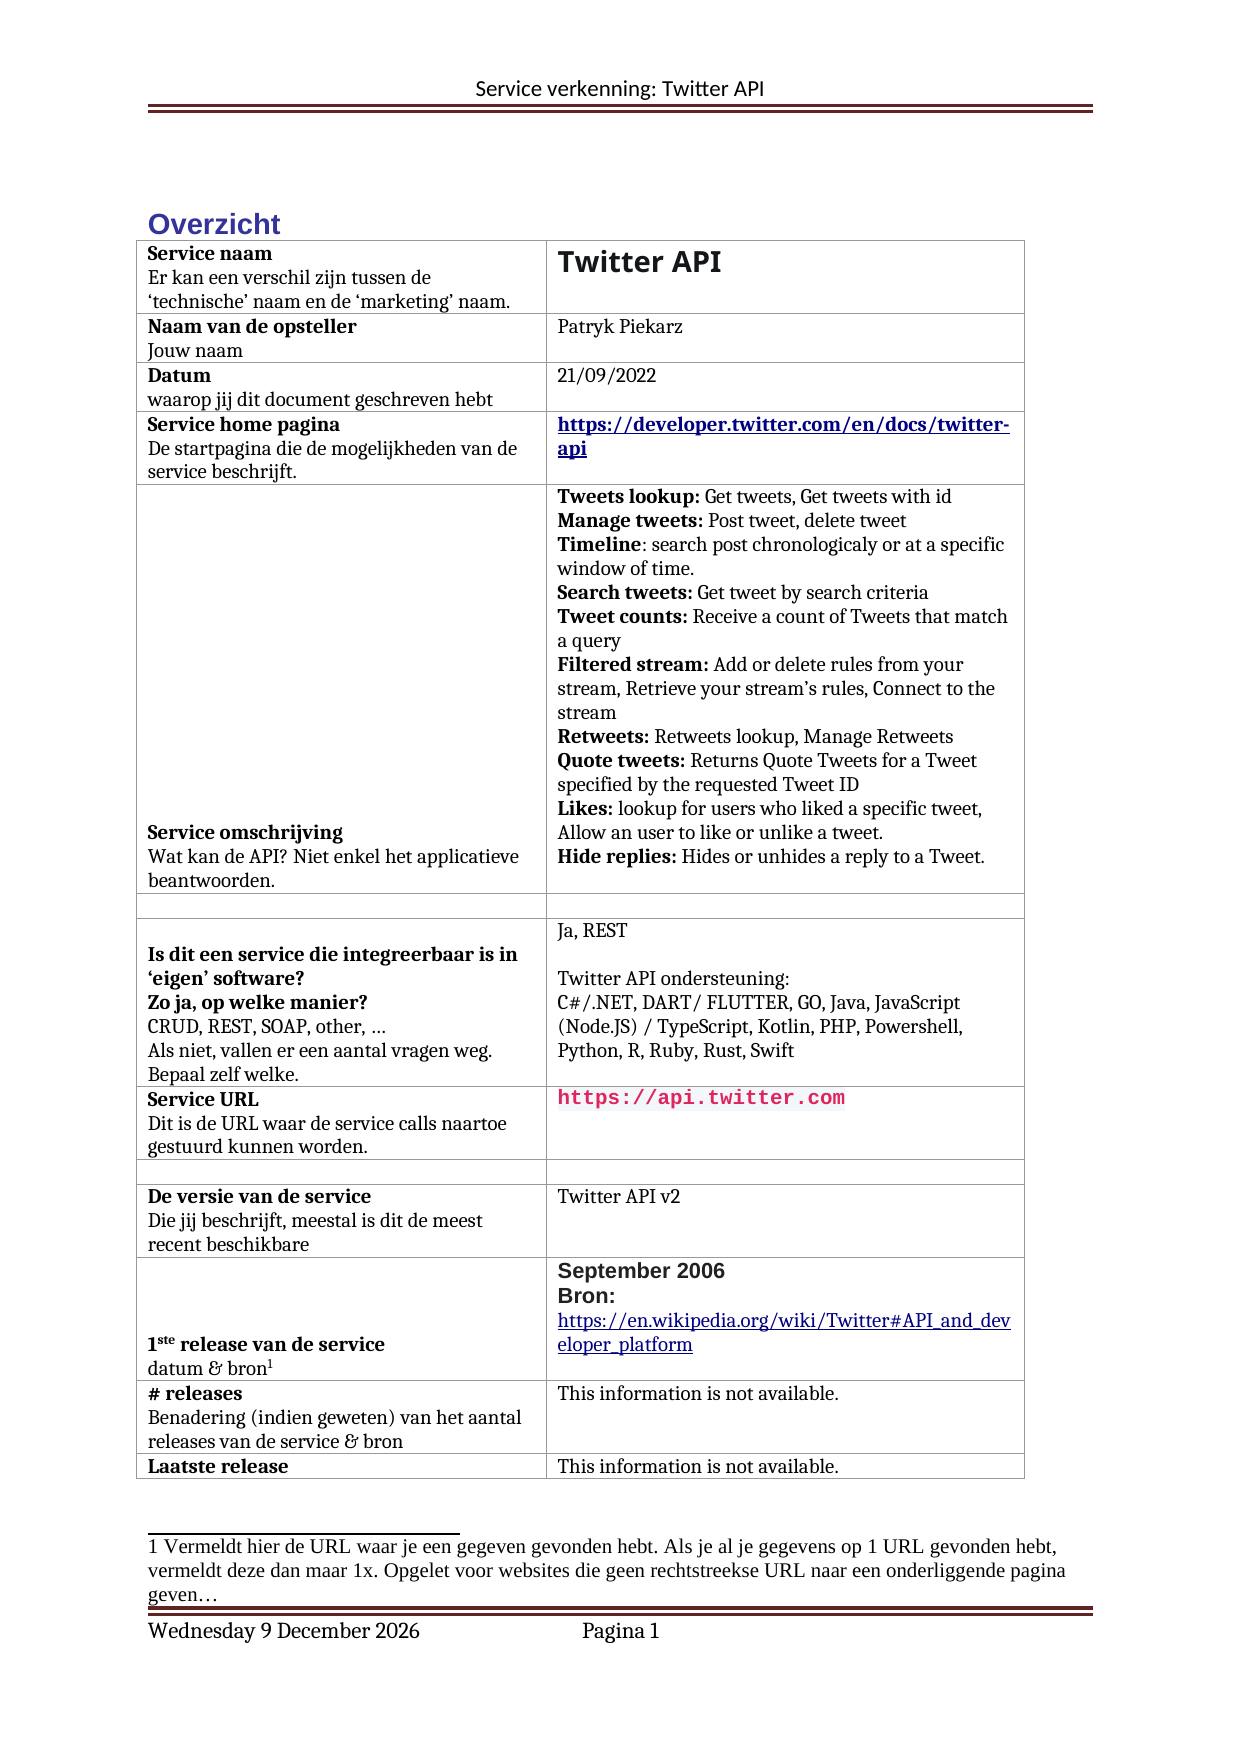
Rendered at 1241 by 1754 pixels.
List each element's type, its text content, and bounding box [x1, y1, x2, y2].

table_cell This information is not available. [547, 1381, 1024, 1453]
table_cell De versie van de service Die jij beschrijft, meestal is dit de meest recent beschikbare [137, 1185, 546, 1257]
table_cell Service naam Er kan een verschil zijn tussen de ‘technische’ naam en de ‘marketing’ naam. [137, 241, 546, 313]
table_cell September 2006 Bron: https://en.wikipedia.org/wiki/Twitter#API_and_developer_platform [547, 1258, 1024, 1380]
table_cell Ja, REST Twitter API ondersteuning: C#/.NET, DART/ FLUTTER, GO, Java, JavaScript (Node.JS) / TypeScript, Kotlin, PHP, Powershell, Python, R, Ruby, Rust, Swift [547, 919, 1024, 1086]
table_cell Datum waarop jij dit document geschreven hebt [137, 363, 546, 411]
table_cell This information is not available. [547, 1454, 1024, 1478]
table_cell [547, 894, 1024, 917]
table_cell Service omschrijving Wat kan de API? Niet enkel het applicatieve beantwoorden. [137, 485, 546, 892]
table_cell # releases Benadering (indien geweten) van het aantal releases van de service & bron [137, 1381, 546, 1453]
table_cell https://api.twitter.com [547, 1087, 1024, 1159]
table_cell Service home pagina De startpagina die de mogelijkheden van de service beschrijft. [137, 412, 546, 484]
table_cell [547, 1160, 1024, 1184]
table_cell Laatste release [137, 1454, 546, 1478]
table_cell Naam van de opsteller Jouw naam [137, 314, 546, 362]
table_cell 1ste release van de service datum & bron [137, 1258, 546, 1380]
table_cell Twitter API v2 [547, 1185, 1024, 1257]
table_cell 21/09/2022 [547, 363, 1024, 411]
table_cell Service URL Dit is de URL waar de service calls naartoe gestuurd kunnen worden. [137, 1087, 546, 1159]
table_header Overzicht [136, 194, 1024, 240]
table_cell Tweets lookup: Get tweets, Get tweets with id Manage tweets: Post tweet, delete tweet Timeline: search post chronologicaly or at a specific window of time. Search tweets: Get tweet by search criteria Tweet counts: Receive a count of Tweets that match a query Filtered stream: Add or delete rules from your stream, Retrieve your stream’s rules, Connect to the stream Retweets: Retweets lookup, Manage Retweets Quote tweets: Returns Quote Tweets for a Tweet specified by the requested Tweet ID Likes: lookup for users who liked a specific tweet, Allow an user to like or unlike a tweet. Hide replies: Hides or unhides a reply to a Tweet. [547, 485, 1024, 892]
table_cell Patryk Piekarz [547, 314, 1024, 362]
table_cell Twitter API [547, 241, 1024, 313]
table_cell Is dit een service die integreerbaar is in ‘eigen’ software? Zo ja, op welke manier? CRUD, REST, SOAP, other, … Als niet, vallen er een aantal vragen weg. Bepaal zelf welke. [137, 919, 546, 1086]
table_cell https://developer.twitter.com/en/docs/twitter-api [547, 412, 1024, 484]
table_cell [137, 894, 546, 917]
table_cell [137, 1160, 546, 1184]
